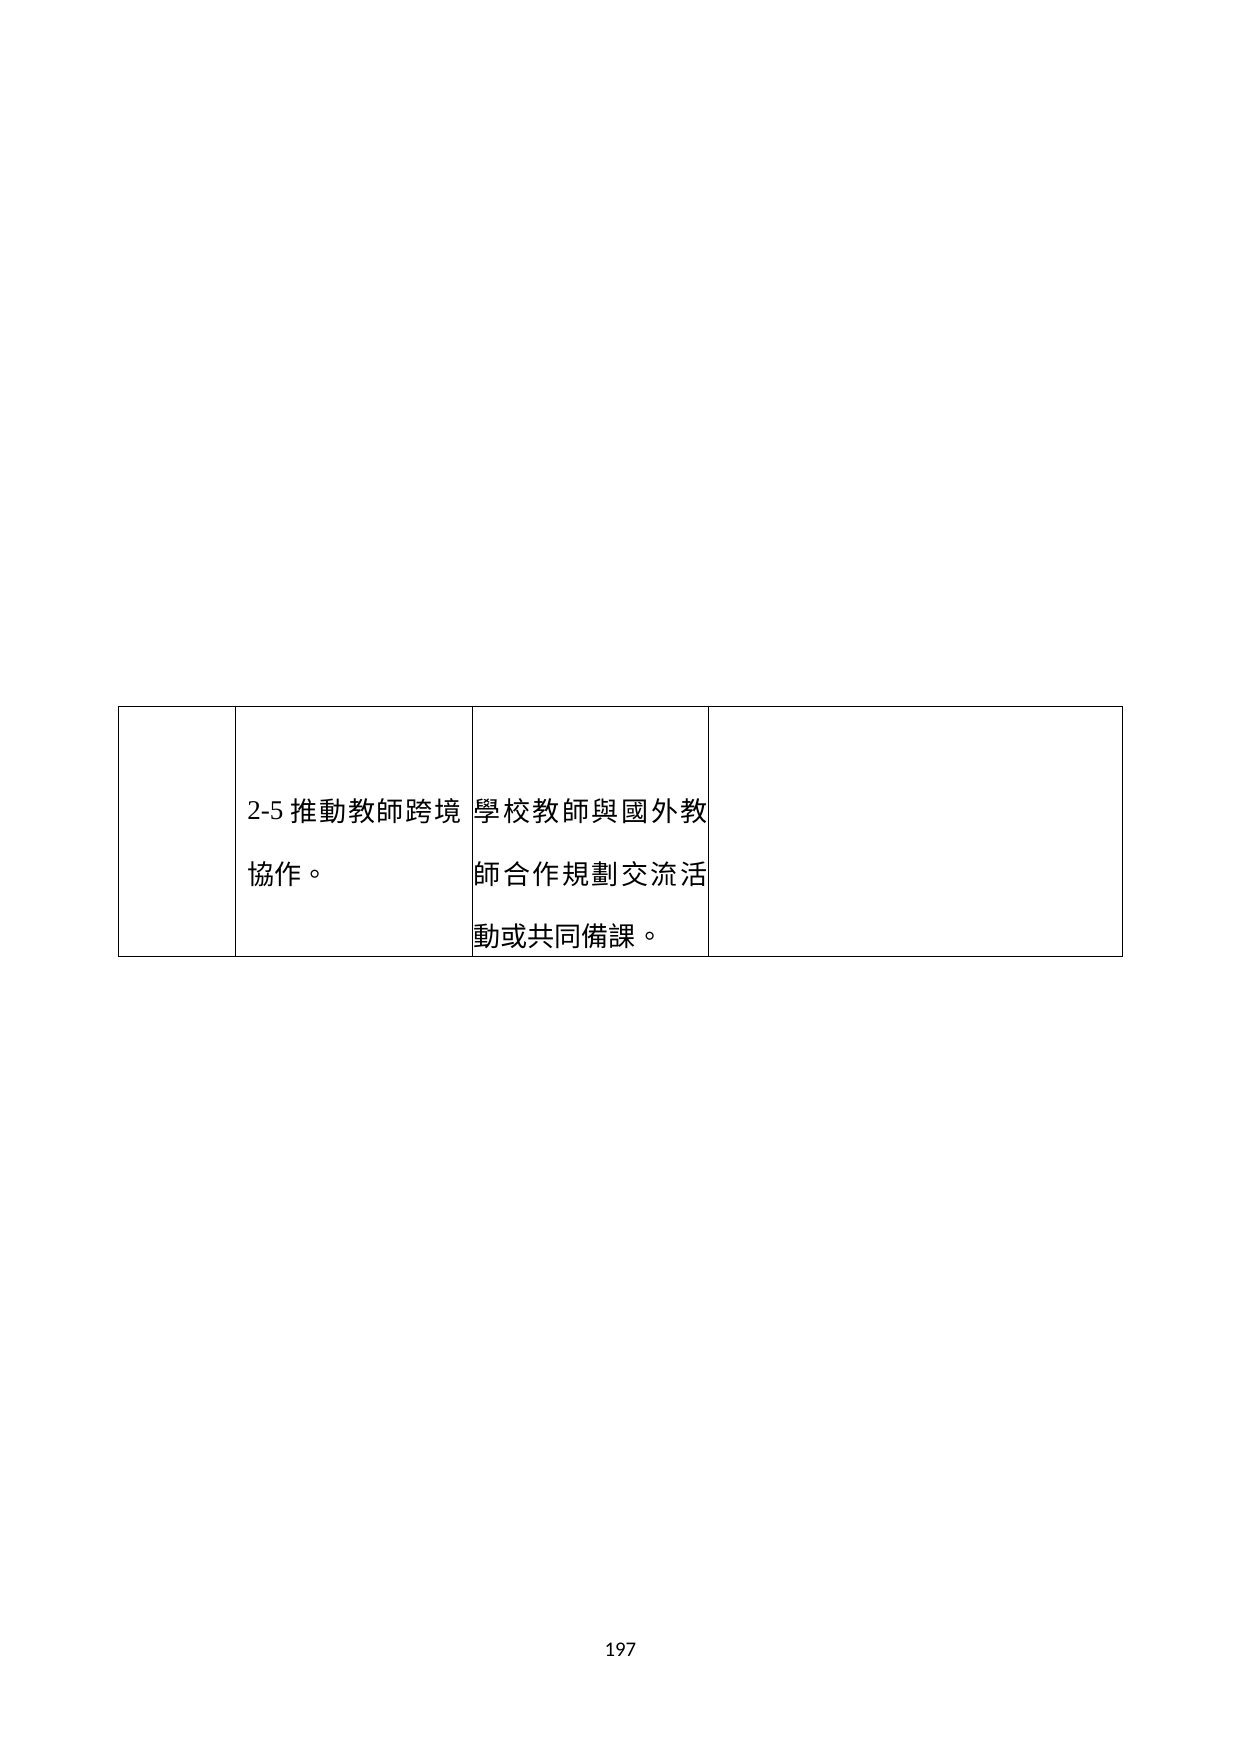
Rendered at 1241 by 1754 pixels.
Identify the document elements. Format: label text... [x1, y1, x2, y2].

table_cell [119, 707, 235, 956]
table_cell [709, 707, 1122, 956]
table_cell 2-5推動教師跨境協作。 [236, 707, 472, 956]
table_cell 學校教師與國外教師合作規劃交流活動或共同備課。 [473, 707, 708, 956]
